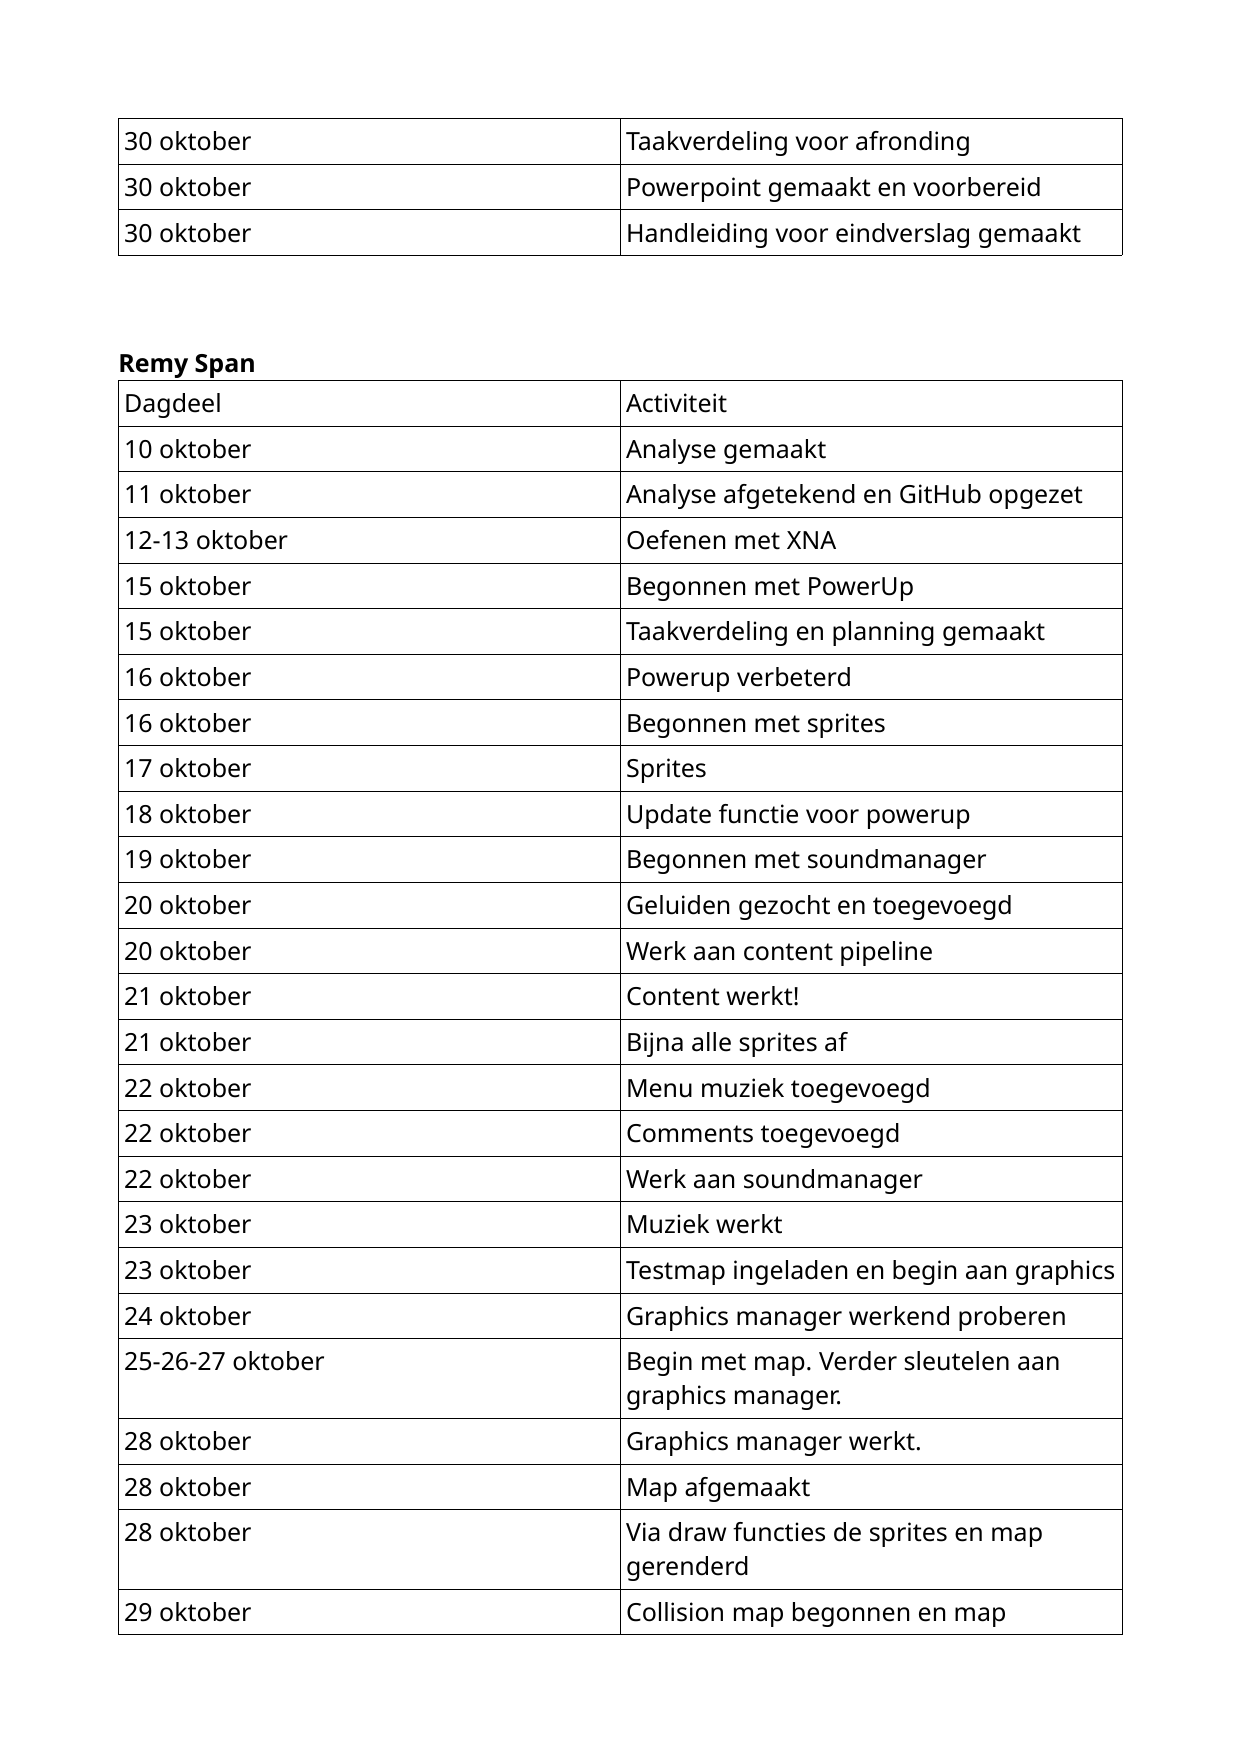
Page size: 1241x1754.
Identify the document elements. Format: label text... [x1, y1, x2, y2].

table_cell 17 oktober [119, 746, 620, 791]
table_cell Begonnen met sprites [621, 700, 1122, 745]
table_cell Werk aan content pipeline [621, 929, 1122, 973]
table_cell Graphics manager werkt. [621, 1419, 1122, 1463]
table_cell 18 oktober [119, 792, 620, 836]
table_cell Sprites [621, 746, 1122, 791]
table_cell Graphics manager werkend proberen [621, 1294, 1122, 1338]
table_cell Muziek werkt [621, 1202, 1122, 1247]
table_cell 30 oktober [119, 210, 620, 255]
table_cell 20 oktober [119, 883, 620, 927]
table_cell 29 oktober [119, 1590, 620, 1634]
table_cell 23 oktober [119, 1248, 620, 1292]
table_header Activiteit [621, 381, 1122, 426]
table_cell 20 oktober [119, 929, 620, 973]
table_cell Map afgemaakt [621, 1465, 1122, 1509]
table_cell 10 oktober [119, 427, 620, 471]
table_cell 30 oktober [119, 165, 620, 209]
table_cell Handleiding voor eindverslag gemaakt [621, 210, 1122, 255]
table_cell Comments toegevoegd [621, 1111, 1122, 1156]
table_cell Bijna alle sprites af [621, 1020, 1122, 1064]
table_cell Oefenen met XNA [621, 518, 1122, 562]
table_cell 22 oktober [119, 1157, 620, 1201]
table_cell Powerup verbeterd [621, 655, 1122, 699]
table_cell Update functie voor powerup [621, 792, 1122, 836]
table_header Dagdeel [119, 381, 620, 426]
table_cell 16 oktober [119, 655, 620, 699]
table_cell Menu muziek toegevoegd [621, 1065, 1122, 1110]
table_cell Via draw functies de sprites en map gerenderd [621, 1510, 1122, 1589]
table_cell Collision map begonnen en map [621, 1590, 1122, 1634]
table_cell Begonnen met PowerUp [621, 564, 1122, 608]
table_cell Testmap ingeladen en begin aan graphics [621, 1248, 1122, 1292]
table_cell Content werkt! [621, 974, 1122, 1019]
table_cell Begin met map. Verder sleutelen aan graphics manager. [621, 1339, 1122, 1418]
table_cell 30 oktober [119, 119, 620, 164]
table_cell 24 oktober [119, 1294, 620, 1338]
table_cell 22 oktober [119, 1111, 620, 1156]
table_cell 28 oktober [119, 1465, 620, 1509]
table_cell 25-26-27 oktober [119, 1339, 620, 1418]
table_cell 28 oktober [119, 1510, 620, 1589]
table_cell 11 oktober [119, 472, 620, 517]
table_cell 21 oktober [119, 974, 620, 1019]
table_cell 15 oktober [119, 609, 620, 654]
table_cell Begonnen met soundmanager [621, 837, 1122, 882]
table_cell 19 oktober [119, 837, 620, 882]
table_cell 28 oktober [119, 1419, 620, 1463]
table_cell 12-13 oktober [119, 518, 620, 562]
table_cell 15 oktober [119, 564, 620, 608]
table_cell 23 oktober [119, 1202, 620, 1247]
table_cell 21 oktober [119, 1020, 620, 1064]
table_cell 16 oktober [119, 700, 620, 745]
table_cell Taakverdeling en planning gemaakt [621, 609, 1122, 654]
text Remy Span [118, 346, 1122, 380]
table_cell Analyse afgetekend en GitHub opgezet [621, 472, 1122, 517]
table_cell Analyse gemaakt [621, 427, 1122, 471]
table_cell Werk aan soundmanager [621, 1157, 1122, 1201]
table_cell 22 oktober [119, 1065, 620, 1110]
table_cell Taakverdeling voor afronding [621, 119, 1122, 164]
table_cell Geluiden gezocht en toegevoegd [621, 883, 1122, 927]
table_cell Powerpoint gemaakt en voorbereid [621, 165, 1122, 209]
